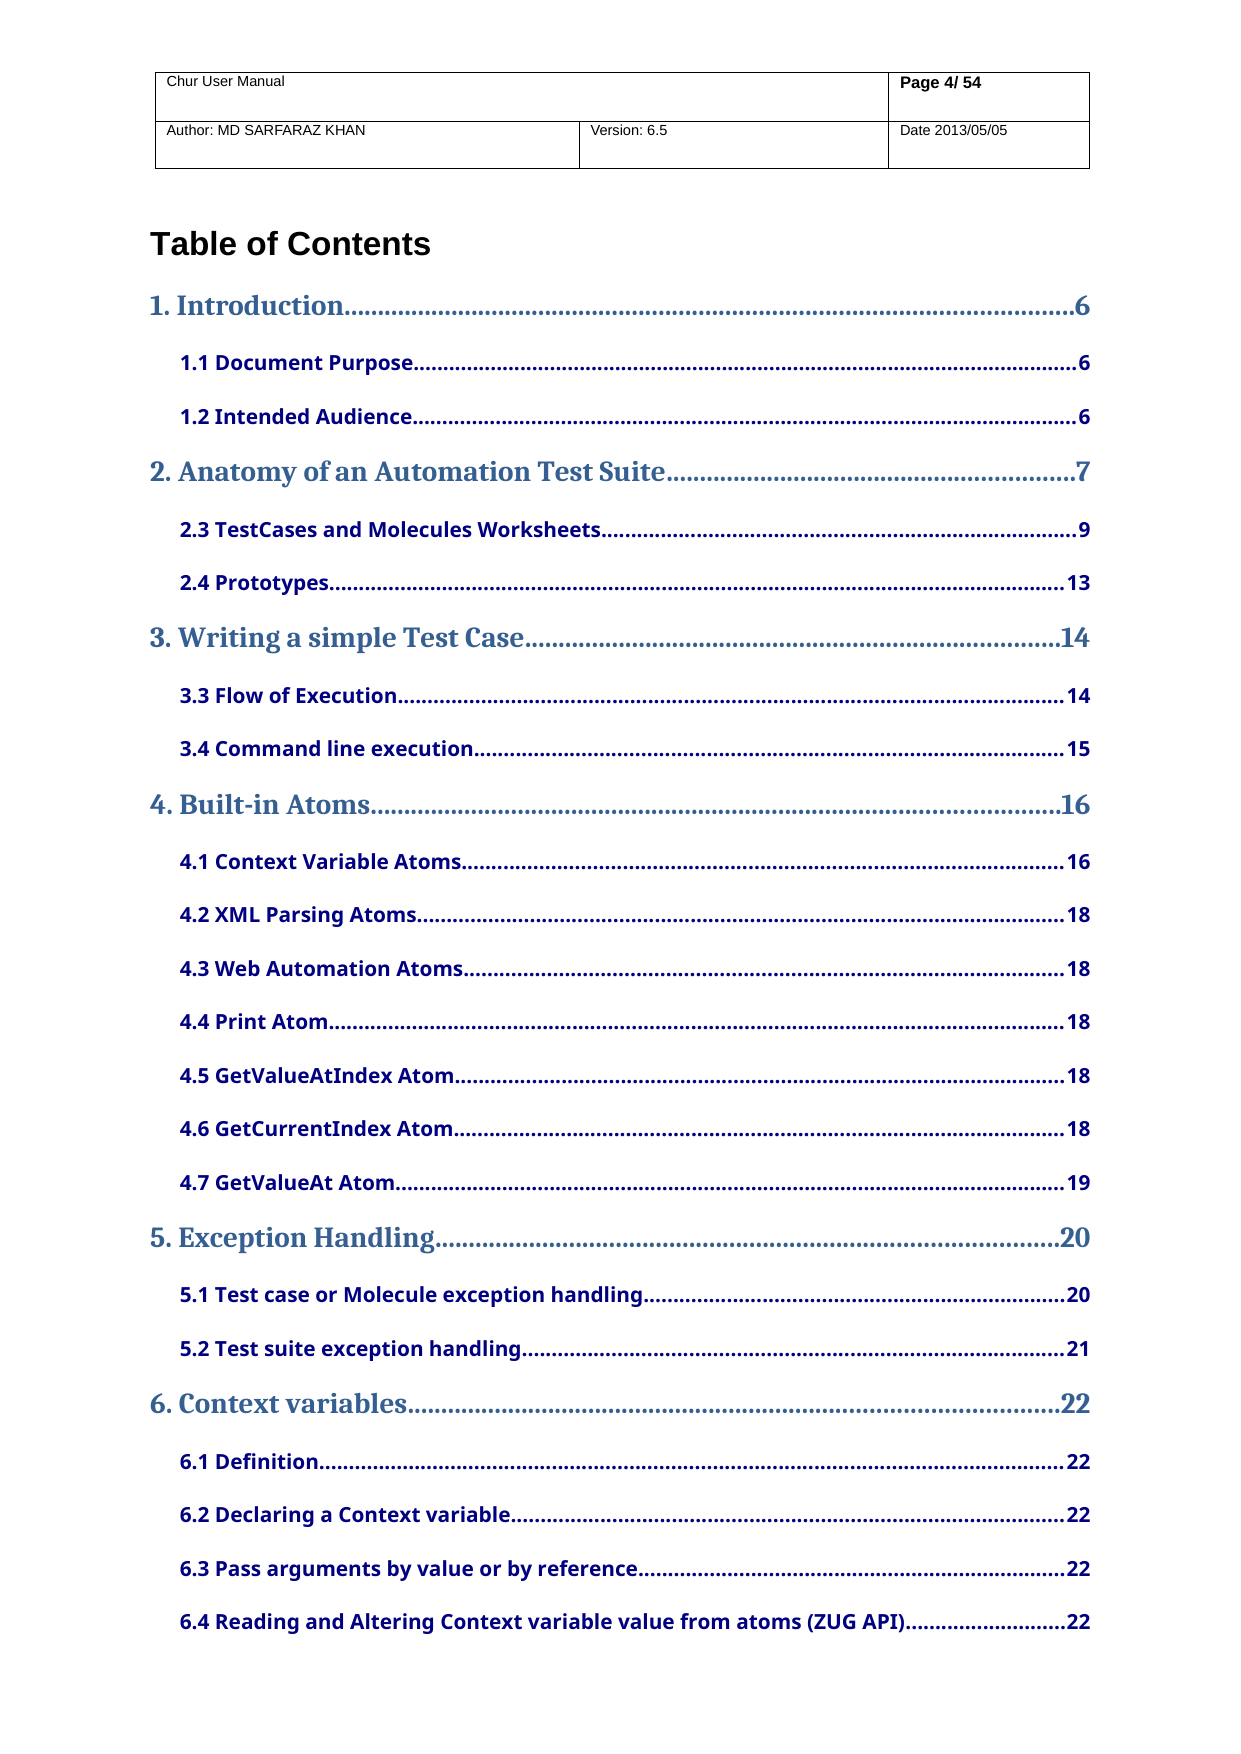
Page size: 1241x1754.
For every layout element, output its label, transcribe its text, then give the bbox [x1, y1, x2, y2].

text 1. Introduction 6 [150, 289, 1090, 323]
text 3. Writing a simple Test Case 14 [150, 622, 1090, 655]
text 3.3 Flow of Execution 14 [179, 681, 1090, 709]
text 5.1 Test case or Molecule exception handling 20 [179, 1281, 1090, 1309]
text 4. Built-in Atoms 16 [150, 788, 1090, 821]
text 5.2 Test suite exception handling 21 [179, 1334, 1090, 1362]
text 6.3 Pass arguments by value or by reference 22 [179, 1554, 1090, 1582]
text 3.4 Command line execution 15 [179, 734, 1090, 763]
text 4.4 Print Atom 18 [179, 1007, 1090, 1036]
text 4.7 GetValueAt Atom 19 [179, 1168, 1090, 1196]
text 6.2 Declaring a Context variable 22 [179, 1500, 1090, 1529]
text 6.4 Reading and Altering Context variable value from atoms (ZUG API) 22 [179, 1607, 1090, 1636]
text 1.1 Document Purpose 6 [179, 348, 1090, 377]
text 4.6 GetCurrentIndex Atom 18 [179, 1114, 1090, 1143]
text 4.3 Web Automation Atoms 18 [179, 954, 1090, 982]
text 4.5 GetValueAtIndex Atom 18 [179, 1061, 1090, 1089]
text 2.4 Prototypes 13 [179, 568, 1090, 597]
text 4.1 Context Variable Atoms 16 [179, 847, 1090, 876]
text 1.2 Intended Audience 6 [179, 402, 1090, 430]
text 2. Anatomy of an Automation Test Suite 7 [150, 455, 1090, 489]
text 5. Exception Handling 20 [150, 1221, 1090, 1255]
text 6.1 Definition 22 [179, 1447, 1090, 1475]
text 6. Context variables 22 [150, 1387, 1090, 1421]
text 4.2 XML Parsing Atoms 18 [179, 901, 1090, 929]
subtitle Table of Contents [150, 224, 1090, 262]
text 2.3 TestCases and Molecules Worksheets 9 [179, 515, 1090, 543]
